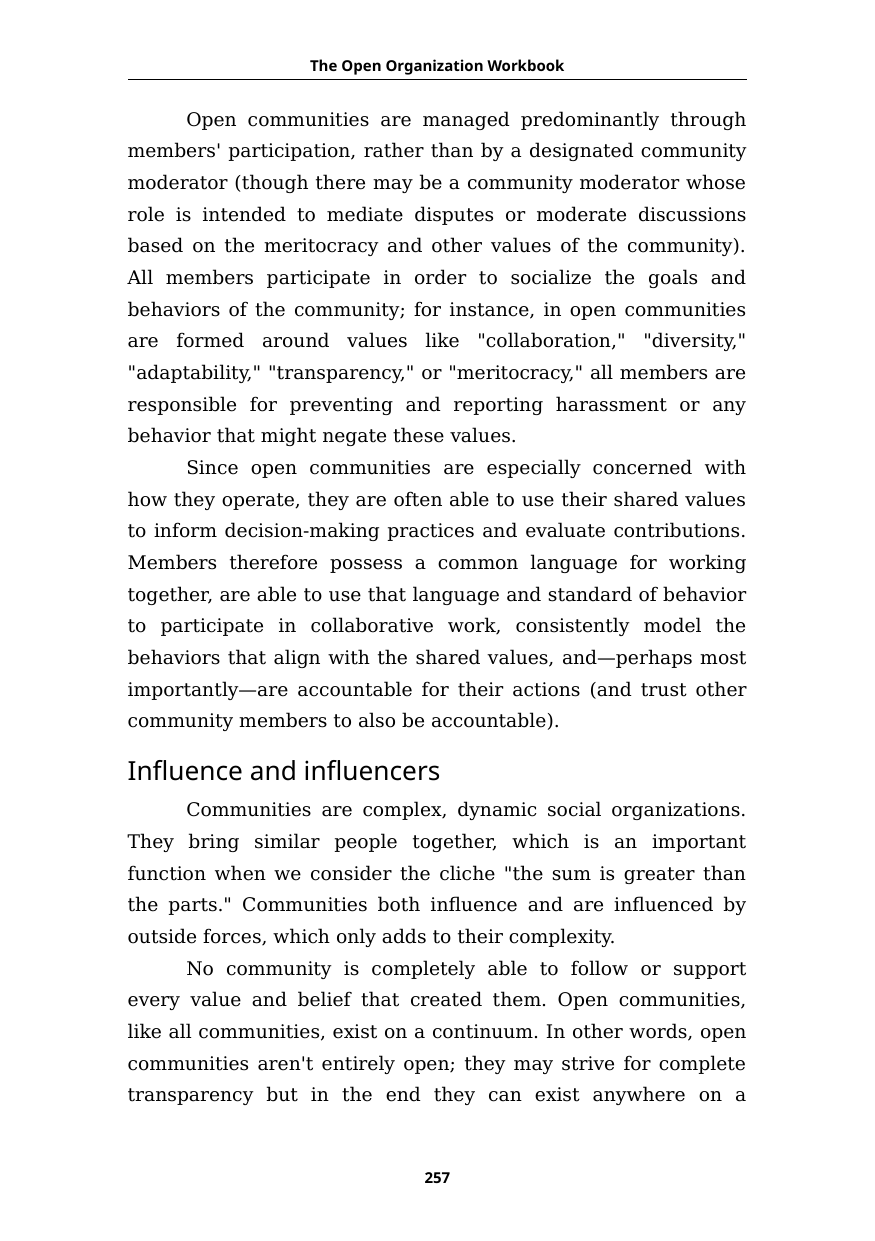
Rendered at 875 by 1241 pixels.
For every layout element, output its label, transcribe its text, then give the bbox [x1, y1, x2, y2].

subtitle Influence and influencers [127, 757, 747, 787]
text Since open communities are especially concerned with how they operate, they are often able to use their shared values to inform decision-making practices and evaluate contributions. Members therefore possess a common language for working together, are able to use that language and standard of behavior to participate in collaborative work, consistently model the behaviors that align with the shared values, and—perhaps most importantly—are accountable for their actions (and trust other community members to also be accountable). [127, 457, 747, 732]
text No community is completely able to follow or support every value and belief that created them. Open communities, like all communities, exist on a continuum. In other words, open communities aren't entirely open; they may strive for complete transparency but in the end they can exist anywhere on a [127, 958, 747, 1106]
text Open communities are managed predominantly through members' participation, rather than by a designated community moderator (though there may be a community moderator whose role is intended to mediate disputes or moderate discussions based on the meritocracy and other values of the community). All members participate in order to socialize the goals and behaviors of the community; for instance, in open communities are formed around values like "collaboration," "diversity," "adaptability," "transparency," or "meritocracy," all members are responsible for preventing and reporting harassment or any behavior that might negate these values. [127, 109, 747, 447]
text Communities are complex, dynamic social organizations. They bring similar people together, which is an important function when we consider the cliche "the sum is greater than the parts." Communities both influence and are influenced by outside forces, which only adds to their complexity. [127, 799, 747, 948]
